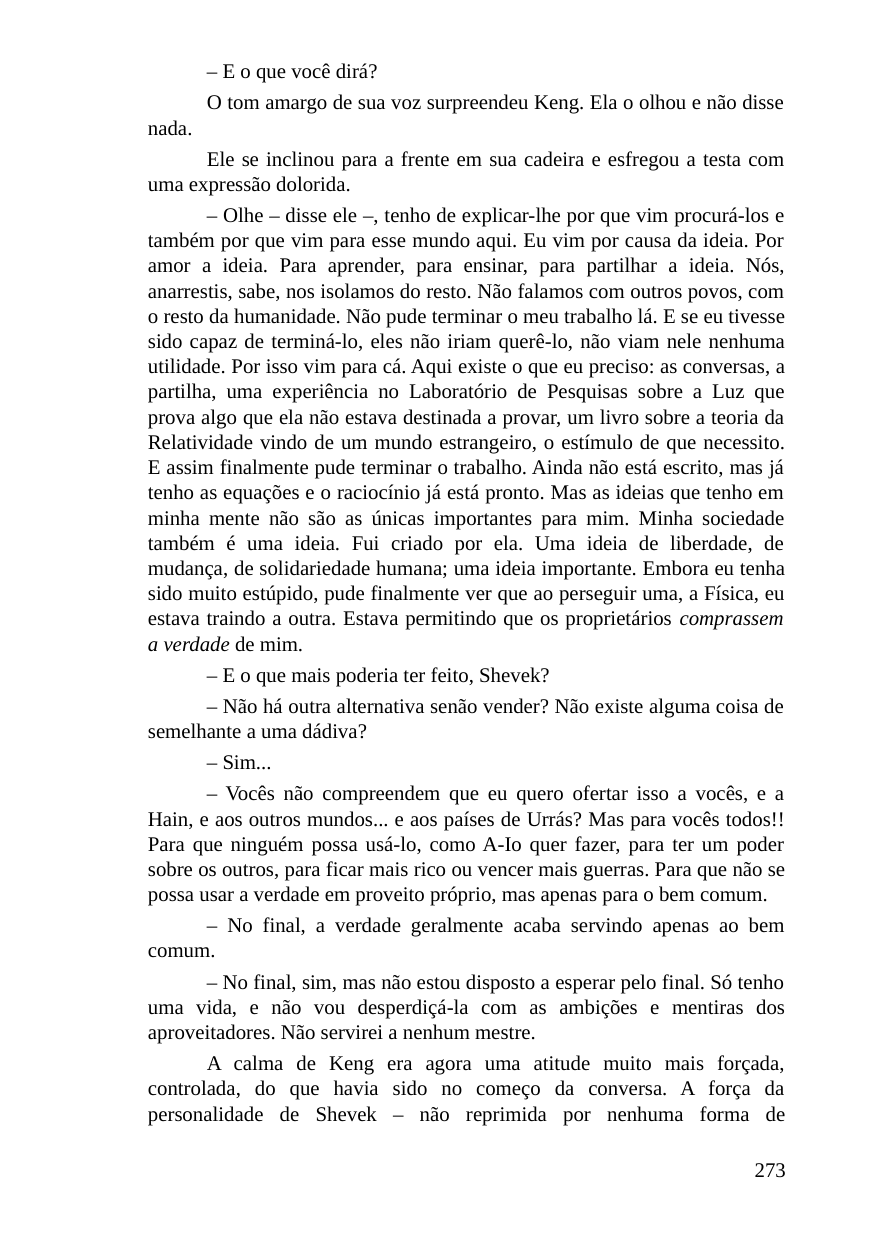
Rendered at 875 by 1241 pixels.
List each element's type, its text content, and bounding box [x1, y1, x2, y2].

text – E o que você dirá? [148, 59, 786, 83]
text – Sim... [148, 750, 786, 774]
text – Olhe – disse ele –, tenho de explicar-lhe por que vim procurá-los e também por que vim para esse mundo aqui. Eu vim por causa da ideia. Por amor a ideia. Para aprender, para ensinar, para partilhar a ideia. Nós, anarrestis, sabe, nos isolamos do resto. Não falamos com outros povos, com o resto da humanidade. Não pude terminar o meu trabalho lá. E se eu tivesse sido capaz de terminá-lo, eles não iriam querê-lo, não viam nele nenhuma utilidade. Por isso vim para cá. Aqui existe o que eu preciso: as conversas, a partilha, uma experiência no Laboratório de Pesquisas sobre a Luz que prova algo que ela não estava destinada a provar, um livro sobre a teoria da Relatividade vindo de um mundo estrangeiro, o estímulo de que necessito. E assim finalmente pude terminar o trabalho. Ainda não está escrito, mas já tenho as equações e o raciocínio já está pronto. Mas as ideias que tenho em minha mente não são as únicas importantes para mim. Minha sociedade também é uma ideia. Fui criado por ela. Uma ideia de liberdade, de mudança, de solidariedade humana; uma ideia importante. Embora eu tenha sido muito estúpido, pude finalmente ver que ao perseguir uma, a Física, eu estava traindo a outra. Estava permitindo que os proprietários comprassem a verdade de mim. [148, 203, 786, 656]
text – No final, a verdade geralmente acaba servindo apenas ao bem comum. [148, 913, 786, 962]
text A calma de Keng era agora uma atitude muito mais forçada, controlada, do que havia sido no começo da conversa. A força da personalidade de Shevek – não reprimida por nenhuma forma de [148, 1051, 786, 1126]
text – E o que mais poderia ter feito, Shevek? [148, 663, 786, 687]
text – No final, sim, mas não estou disposto a esperar pelo final. Só tenho uma vida, e não vou desperdiçá-la com as ambições e mentiras dos aproveitadores. Não servirei a nenhum mestre. [148, 969, 786, 1044]
text – Não há outra alternativa senão vender? Não existe alguma coisa de semelhante a uma dádiva? [148, 694, 786, 743]
text – Vocês não compreendem que eu quero ofertar isso a vocês, e a Hain, e aos outros mundos... e aos países de Urrás? Mas para vocês todos!! Para que ninguém possa usá-lo, como A-Io quer fazer, para ter um poder sobre os outros, para ficar mais rico ou vencer mais guerras. Para que não se possa usar a verdade em proveito próprio, mas apenas para o bem comum. [148, 781, 786, 906]
text Ele se inclinou para a frente em sua cadeira e esfregou a testa com uma expressão dolorida. [148, 147, 786, 196]
text O tom amargo de sua voz surpreendeu Keng. Ela o olhou e não disse nada. [148, 90, 786, 139]
